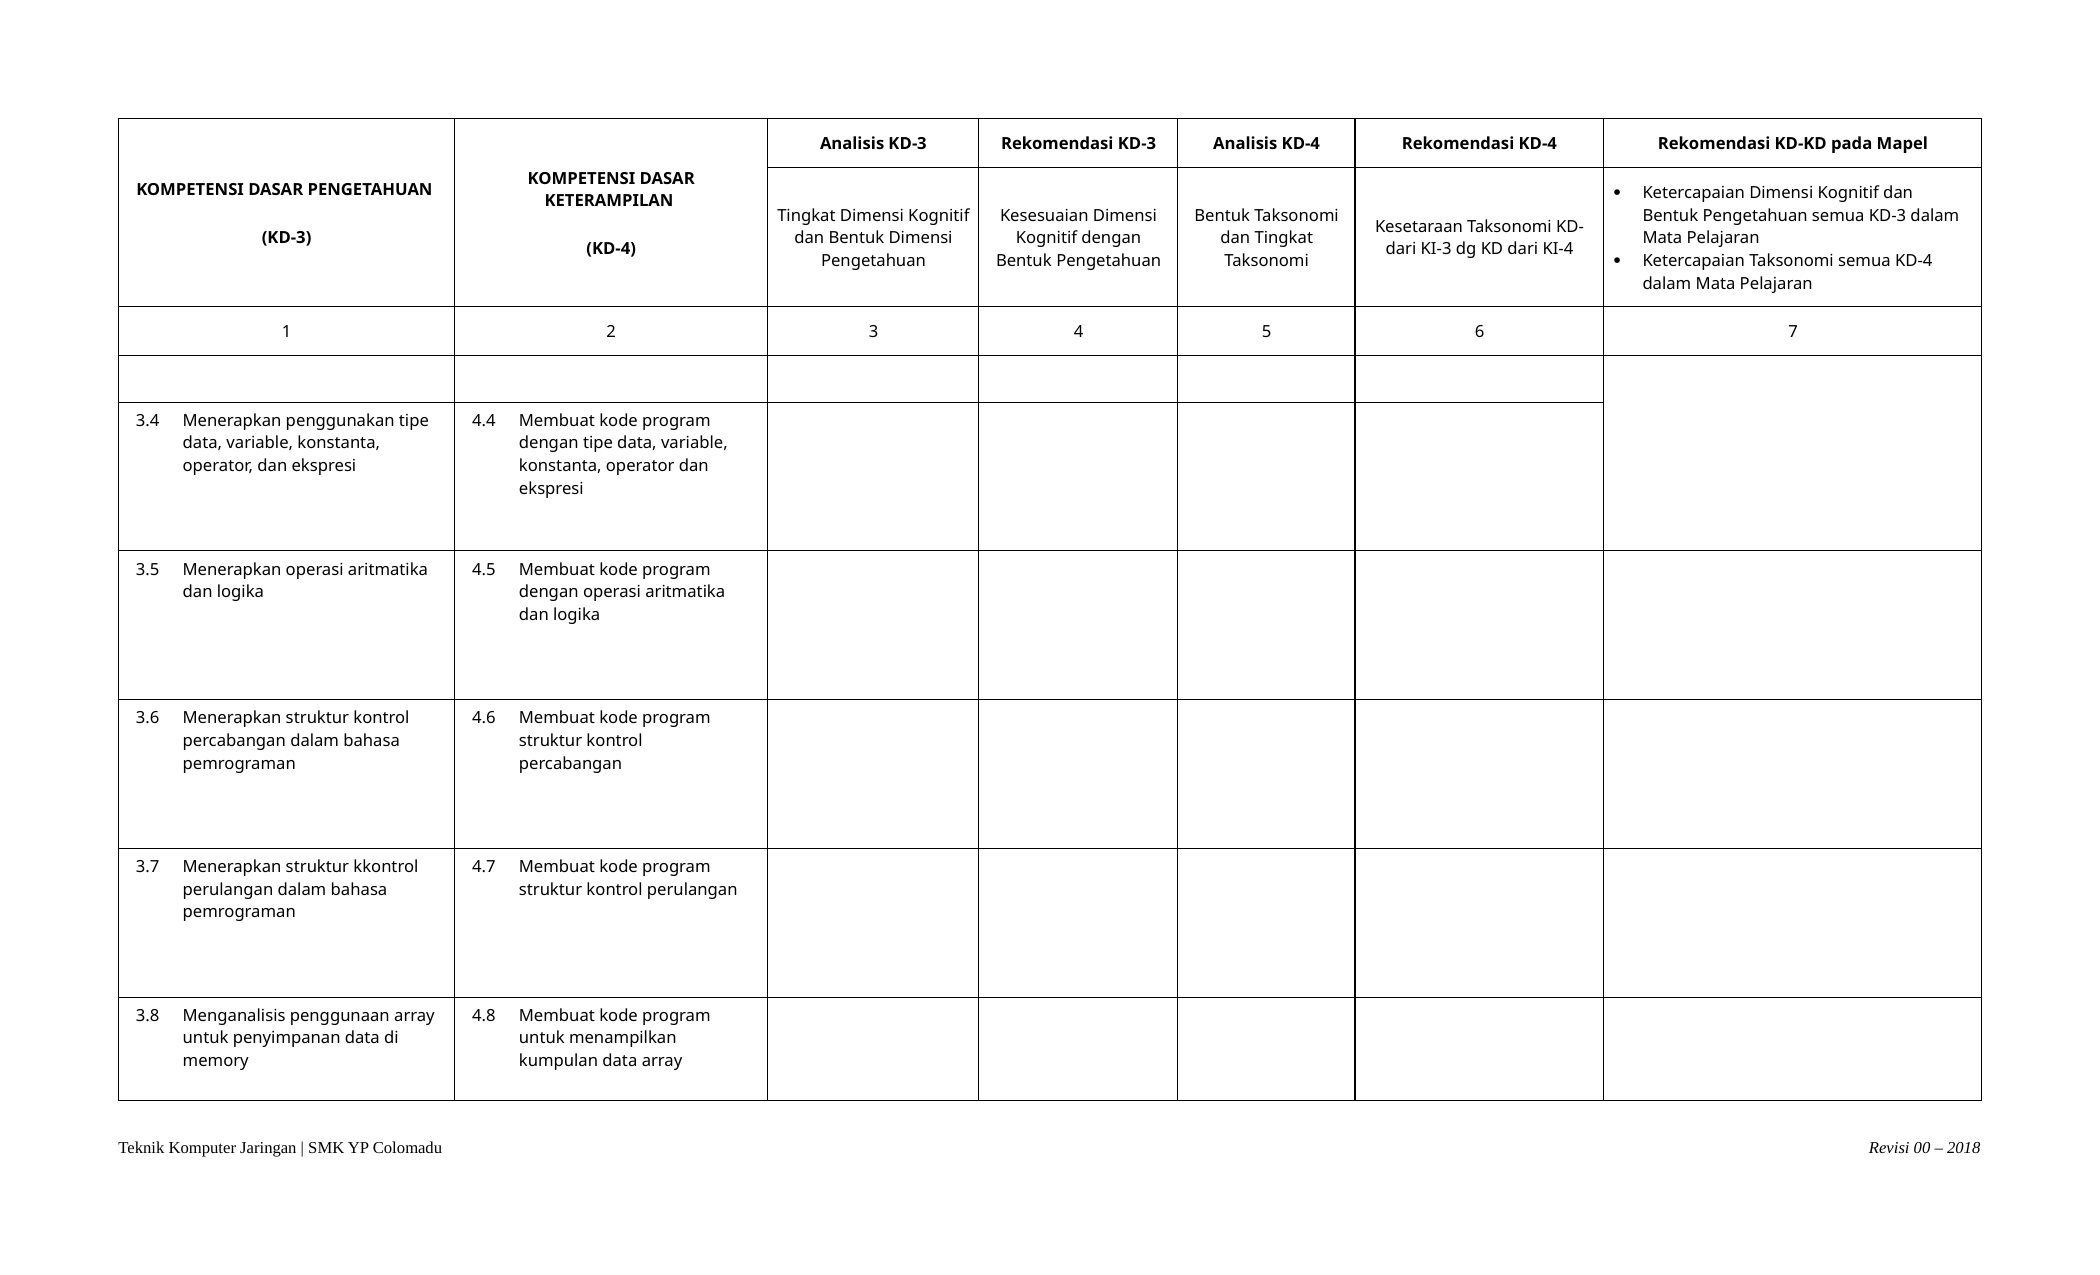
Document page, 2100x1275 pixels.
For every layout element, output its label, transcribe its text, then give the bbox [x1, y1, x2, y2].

table_cell [1178, 551, 1354, 699]
table_header [1367, 551, 1592, 586]
table_cell [119, 700, 454, 848]
table_header KOMPETENSI DASAR KETERAMPILAN (KD-4) [455, 119, 767, 306]
table_header 3.4 [130, 403, 177, 482]
table_cell [455, 356, 767, 402]
table_cell [1178, 403, 1354, 550]
table_header Menerapkan struktur kontrol percabangan dalam bahasa pemrograman [177, 700, 443, 780]
table_cell [119, 849, 454, 997]
table_cell [455, 998, 767, 1100]
table_cell [768, 998, 978, 1100]
table_header [991, 700, 1166, 734]
table_cell [979, 849, 1177, 997]
table_cell [119, 403, 454, 550]
table_header 4.7 [466, 849, 513, 906]
table_cell [1604, 700, 1981, 848]
table_cell [1356, 700, 1603, 848]
table_cell [1356, 403, 1603, 550]
table_cell [1604, 551, 1981, 699]
table_cell [1178, 700, 1354, 848]
table_header Membuat kode program dengan tipe data, variable, konstanta, operator dan ekspresi [513, 403, 756, 505]
table_header [779, 849, 967, 883]
table_header 4.6 [466, 700, 513, 780]
table_cell 1 [119, 307, 454, 355]
table_cell 7 [1604, 307, 1981, 355]
table_header [1189, 998, 1344, 1032]
table_header [1367, 998, 1592, 1032]
table_cell [1604, 849, 1981, 997]
table_cell [1356, 356, 1603, 402]
table_header Menerapkan struktur kkontrol perulangan dalam bahasa pemrograman [177, 849, 443, 928]
table_header Menerapkan operasi aritmatika dan logika [177, 551, 443, 608]
table_cell [768, 356, 978, 402]
table_header [779, 551, 967, 586]
table_cell [1178, 998, 1354, 1100]
table_header Membuat kode program struktur kontrol percabangan [513, 700, 756, 780]
table_header Membuat kode program untuk menampilkan kumpulan data array [513, 998, 756, 1077]
table_header 3.6 [130, 700, 177, 780]
table_cell [455, 551, 767, 699]
table_cell 4 [979, 307, 1177, 355]
table_cell [979, 551, 1177, 699]
table_header [1189, 403, 1344, 437]
table_cell 2 [455, 307, 767, 355]
table_cell [768, 700, 978, 848]
table_cell Ketercapaian Dimensi Kognitif dan Bentuk Pengetahuan semua KD-3 dalam Mata Pelajaran Ketercapaian Taksonomi semua KD-4 dalam Mata Pelajaran [1604, 168, 1981, 306]
table_header [1367, 700, 1592, 734]
table_header Analisis KD-4 [1178, 119, 1354, 167]
table_cell 5 [1178, 307, 1354, 355]
table_header 4.4 [466, 403, 513, 505]
table_header [1189, 849, 1344, 883]
table_header Menerapkan penggunakan tipe data, variable, konstanta, operator, dan ekspresi [177, 403, 443, 482]
table_header Membuat kode program struktur kontrol perulangan [513, 849, 756, 906]
table_cell [455, 849, 767, 997]
table_header [1189, 551, 1344, 586]
table_header 3.5 [130, 551, 177, 608]
table_cell [119, 551, 454, 699]
table_header [1367, 403, 1592, 437]
table_header [991, 403, 1166, 437]
table_cell [1604, 356, 1981, 550]
table_header Rekomendasi KD-3 [979, 119, 1177, 167]
table_header Menganalisis penggunaan array untuk penyimpanan data di memory [177, 998, 443, 1077]
table_header [1367, 849, 1592, 883]
table_cell [979, 700, 1177, 848]
table_header 4.8 [466, 998, 513, 1077]
table_cell [768, 849, 978, 997]
table_header Membuat kode program dengan operasi aritmatika dan logika [513, 551, 756, 631]
table_cell [119, 998, 454, 1100]
table_cell 3 [768, 307, 978, 355]
table_cell [455, 700, 767, 848]
table_cell [979, 356, 1177, 402]
table_cell Tingkat Dimensi Kognitif dan Bentuk Dimensi Pengetahuan [768, 168, 978, 306]
table_cell [979, 998, 1177, 1100]
table_cell [1178, 356, 1354, 402]
table_cell 6 [1356, 307, 1603, 355]
table_cell Kesetaraan Taksonomi KD-dari KI-3 dg KD dari KI-4 [1356, 168, 1603, 306]
table_cell [768, 551, 978, 699]
table_header [991, 551, 1166, 586]
table_cell [1604, 998, 1981, 1100]
table_cell [1356, 998, 1603, 1100]
table_header Rekomendasi KD-KD pada Mapel [1604, 119, 1981, 167]
table_header [779, 403, 967, 437]
table_cell [1356, 849, 1603, 997]
table_cell [119, 356, 454, 402]
table_cell [768, 403, 978, 550]
table_cell [1356, 551, 1603, 699]
table_header [991, 998, 1166, 1032]
table_header [779, 700, 967, 734]
table_header KOMPETENSI DASAR PENGETAHUAN (KD-3) [119, 119, 454, 306]
table_header [779, 998, 967, 1032]
table_cell [455, 403, 767, 550]
table_header Rekomendasi KD-4 [1356, 119, 1603, 167]
table_cell Kesesuaian Dimensi Kognitif dengan Bentuk Pengetahuan [979, 168, 1177, 306]
table_cell [1178, 849, 1354, 997]
table_header [1189, 700, 1344, 734]
table_header 3.8 [130, 998, 177, 1077]
table_header Analisis KD-3 [768, 119, 978, 167]
table_header 4.5 [466, 551, 513, 631]
table_cell [979, 403, 1177, 550]
table_header [991, 849, 1166, 883]
table_header 3.7 [130, 849, 177, 928]
table_cell Bentuk Taksonomi dan Tingkat Taksonomi [1178, 168, 1354, 306]
